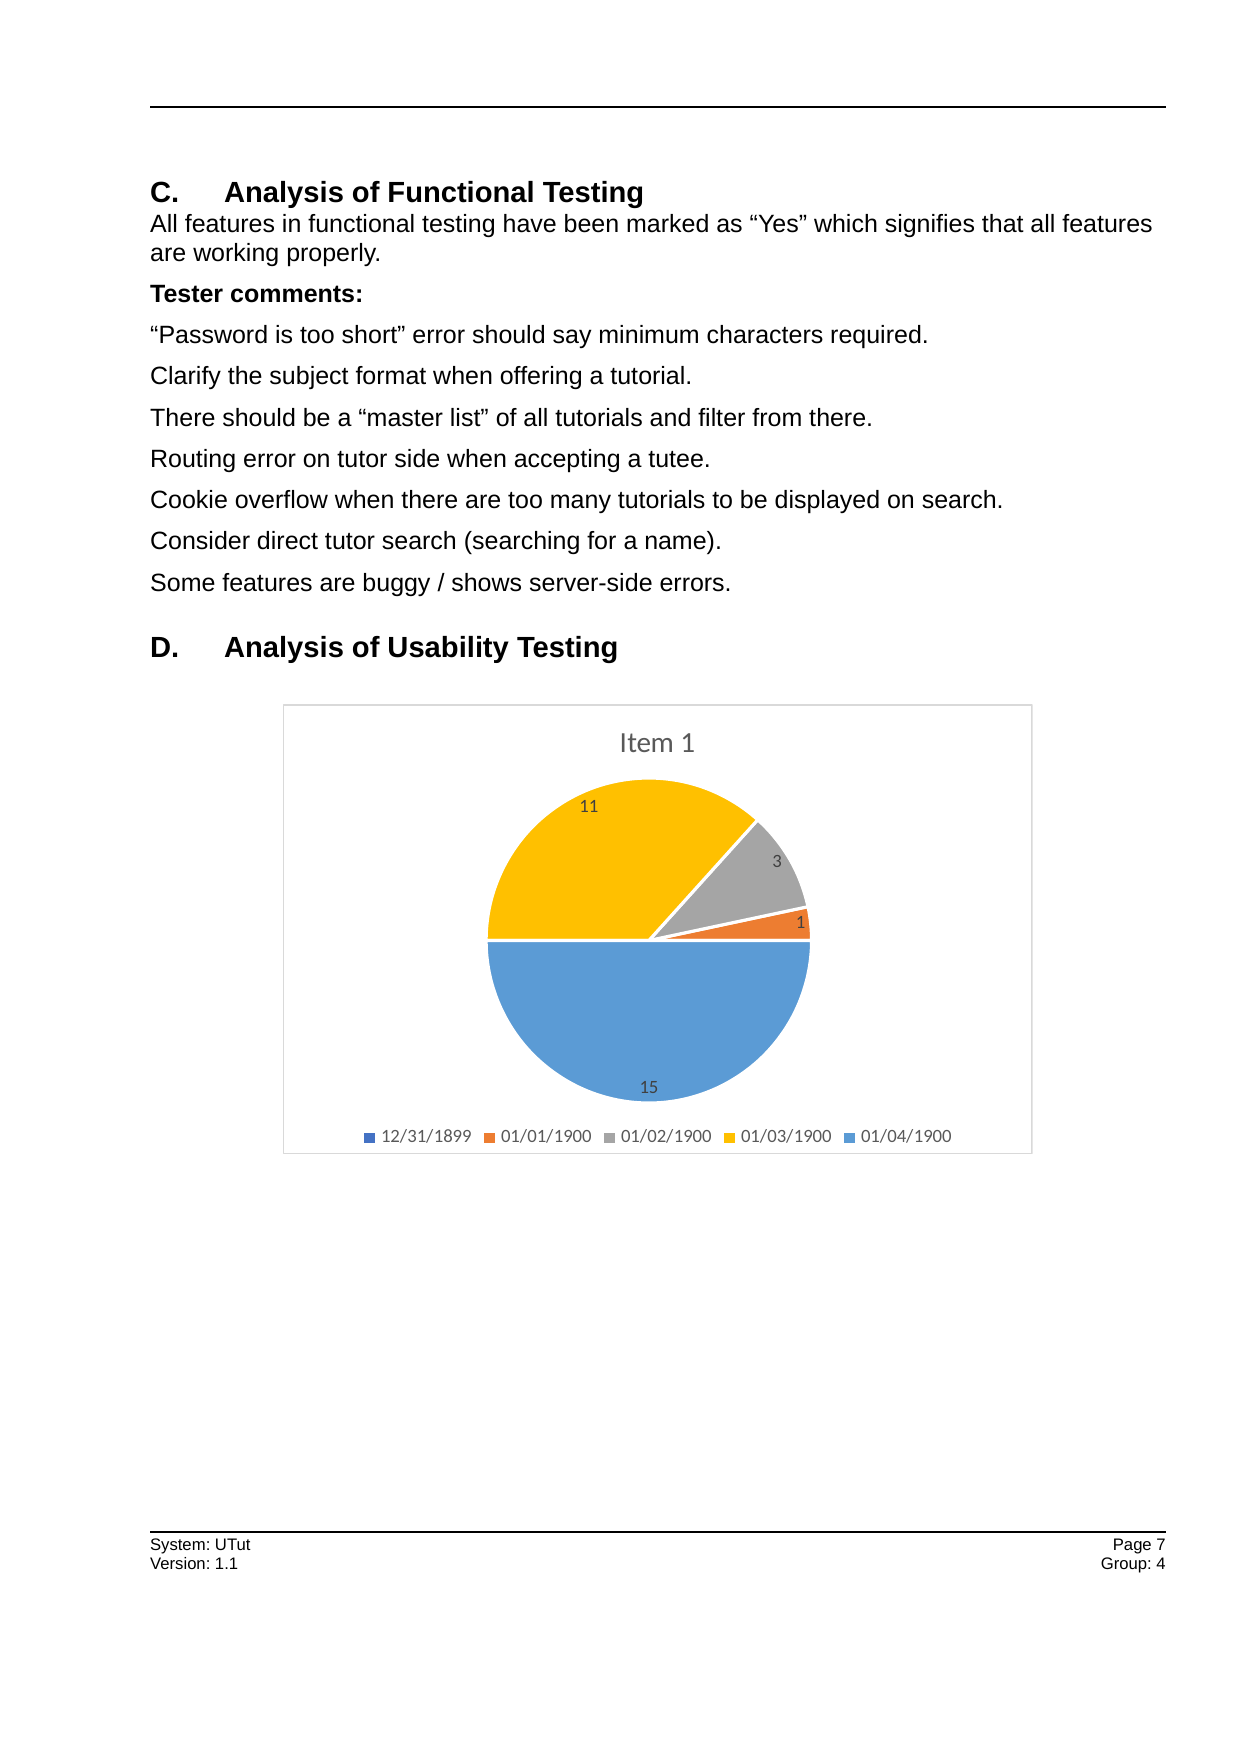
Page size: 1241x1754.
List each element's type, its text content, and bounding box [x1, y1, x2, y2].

text “Password is too short” error should say minimum characters required. [150, 320, 1166, 349]
text Some features are buggy / shows server-side errors. [150, 567, 1166, 596]
subtitle D. Analysis of Usability Testing [150, 629, 1166, 663]
text Cookie overflow when there are too many tutorials to be displayed on search. [150, 485, 1166, 514]
text Routing error on tutor side when accepting a tutee. [150, 444, 1166, 472]
text Consider direct tutor search (searching for a name). [150, 526, 1166, 555]
text There should be a “master list” of all tutorials and filter from there. [150, 402, 1166, 431]
text All features in functional testing have been marked as “Yes” which signifies that all features are working properly. [150, 209, 1166, 266]
subtitle C. Analysis of Functional Testing [150, 175, 1166, 209]
text Clarify the subject format when offering a tutorial. [150, 361, 1166, 390]
text Tester comments: [150, 279, 1166, 307]
